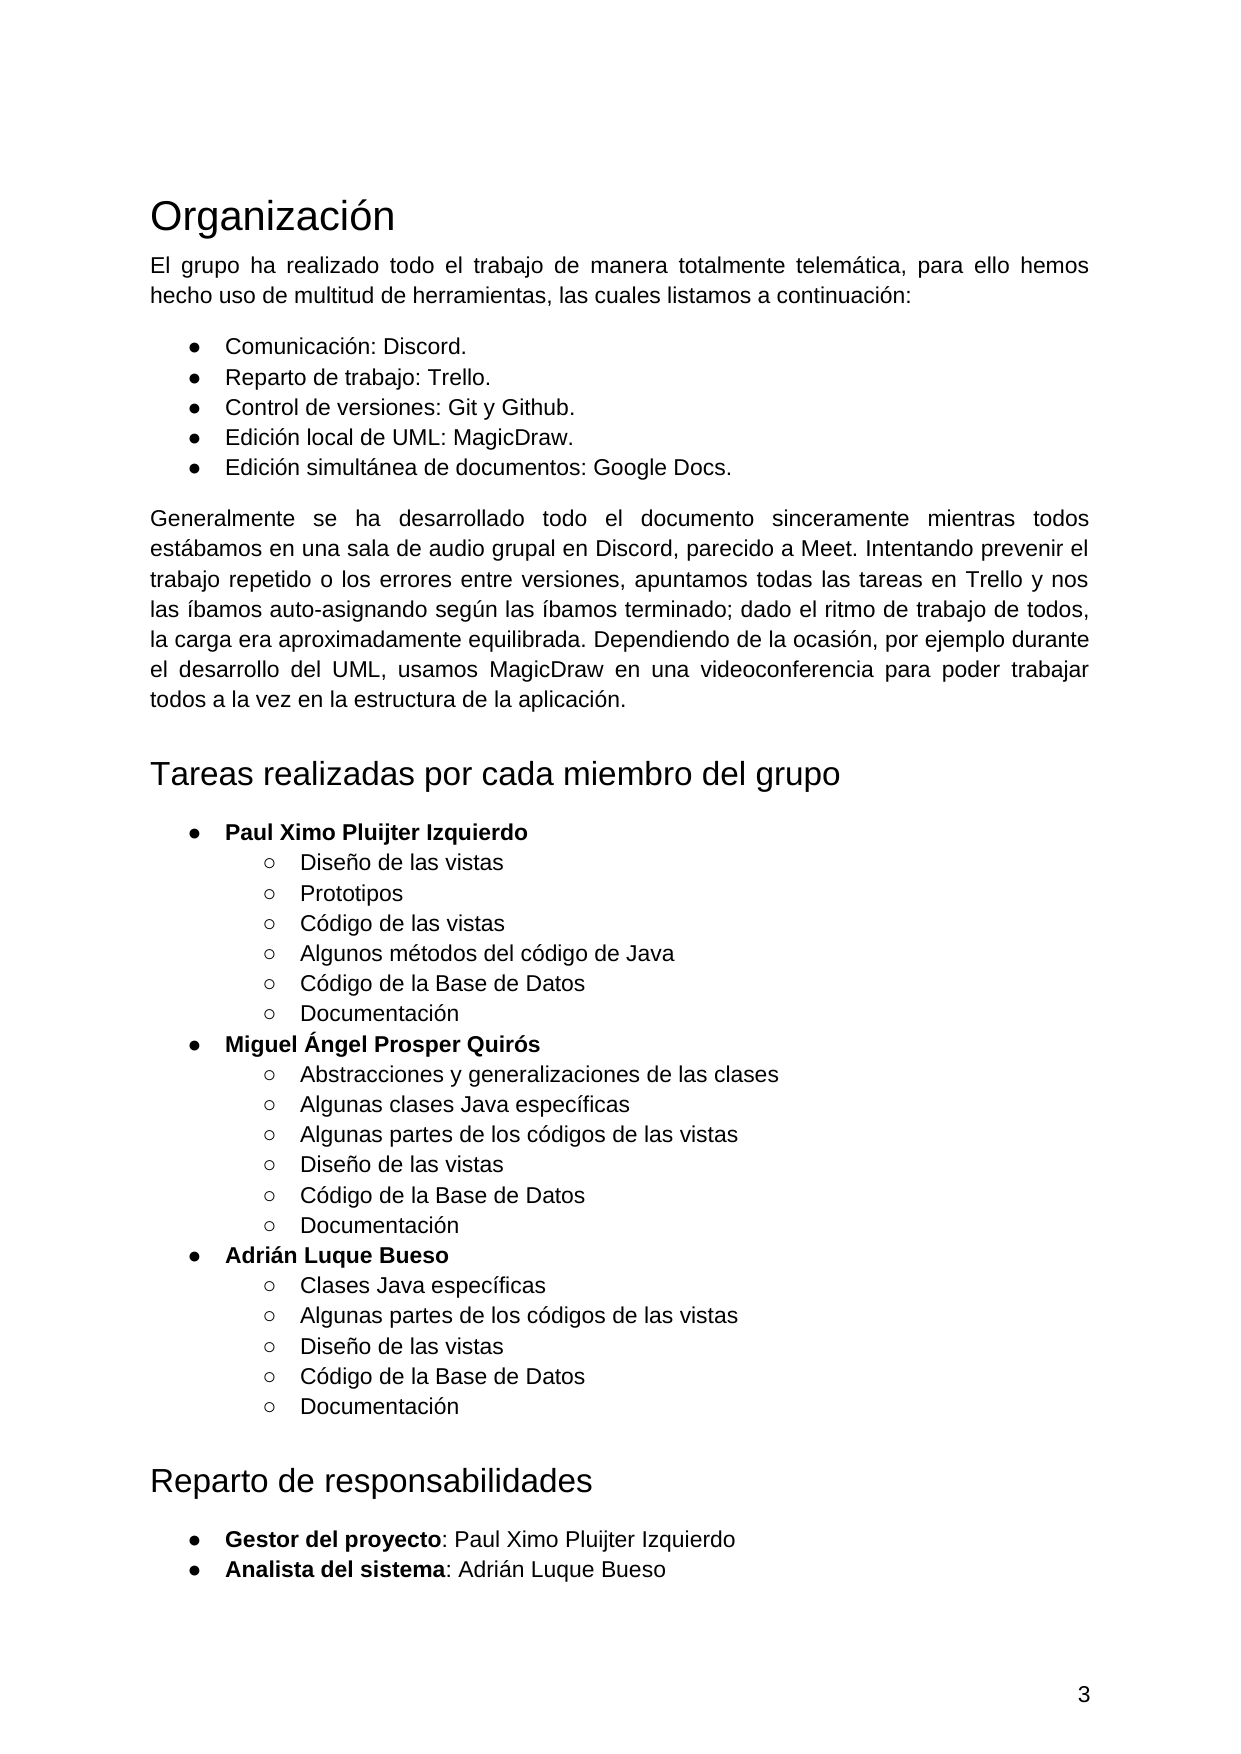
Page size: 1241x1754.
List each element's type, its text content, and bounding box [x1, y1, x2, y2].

subtitle Reparto de responsabilidades [150, 1461, 1090, 1499]
list Adrián Luque Bueso [187, 1242, 1090, 1268]
list Algunas clases Java específicas [262, 1091, 1090, 1117]
list Diseño de las vistas [262, 1151, 1090, 1178]
list Código de la Base de Datos [262, 1363, 1090, 1389]
text Generalmente se ha desarrollado todo el documento sinceramente mientras todos estábamos en una sala de audio grupal en Discord, parecido a Meet. Intentando prevenir el trabajo repetido o los errores entre versiones, apuntamos todas las tareas en Trello y nos las íbamos auto-asignando según las íbamos terminado; dado el ritmo de trabajo de todos, la carga era aproximadamente equilibrada. Dependiendo de la ocasión, por ejemplo durante el desarrollo del UML, usamos MagicDraw en una videoconferencia para poder trabajar todos a la vez en la estructura de la aplicación. [150, 505, 1090, 713]
list Prototipos [262, 879, 1090, 906]
list Documentación [262, 1000, 1090, 1027]
subtitle Organización [150, 192, 1090, 239]
list Documentación [262, 1393, 1090, 1419]
list Código de la Base de Datos [262, 970, 1090, 997]
list Edición simultánea de documentos: Google Docs. [187, 454, 1090, 481]
list Diseño de las vistas [262, 849, 1090, 876]
list Gestor del proyecto: Paul Ximo Pluijter Izquierdo [187, 1526, 1090, 1552]
list Abstracciones y generalizaciones de las clases [262, 1061, 1090, 1087]
text El grupo ha realizado todo el trabajo de manera totalmente telemática, para ello hemos hecho uso de multitud de herramientas, las cuales listamos a continuación: [150, 252, 1090, 309]
list Control de versiones: Git y Github. [187, 394, 1090, 420]
list Miguel Ángel Prosper Quirós [187, 1031, 1090, 1057]
list Edición local de UML: MagicDraw. [187, 424, 1090, 450]
list Paul Ximo Pluijter Izquierdo [187, 819, 1090, 846]
list Diseño de las vistas [262, 1333, 1090, 1359]
list Reparto de trabajo: Trello. [187, 363, 1090, 390]
list Documentación [262, 1212, 1090, 1238]
list Código de la Base de Datos [262, 1182, 1090, 1208]
list Comunicación: Discord. [187, 333, 1090, 360]
list Clases Java específicas [262, 1272, 1090, 1299]
list Algunos métodos del código de Java [262, 940, 1090, 966]
list Algunas partes de los códigos de las vistas [262, 1121, 1090, 1148]
list Algunas partes de los códigos de las vistas [262, 1302, 1090, 1329]
list Código de las vistas [262, 910, 1090, 936]
list Analista del sistema: Adrián Luque Bueso [187, 1556, 1090, 1582]
subtitle Tareas realizadas por cada miembro del grupo [150, 754, 1090, 793]
